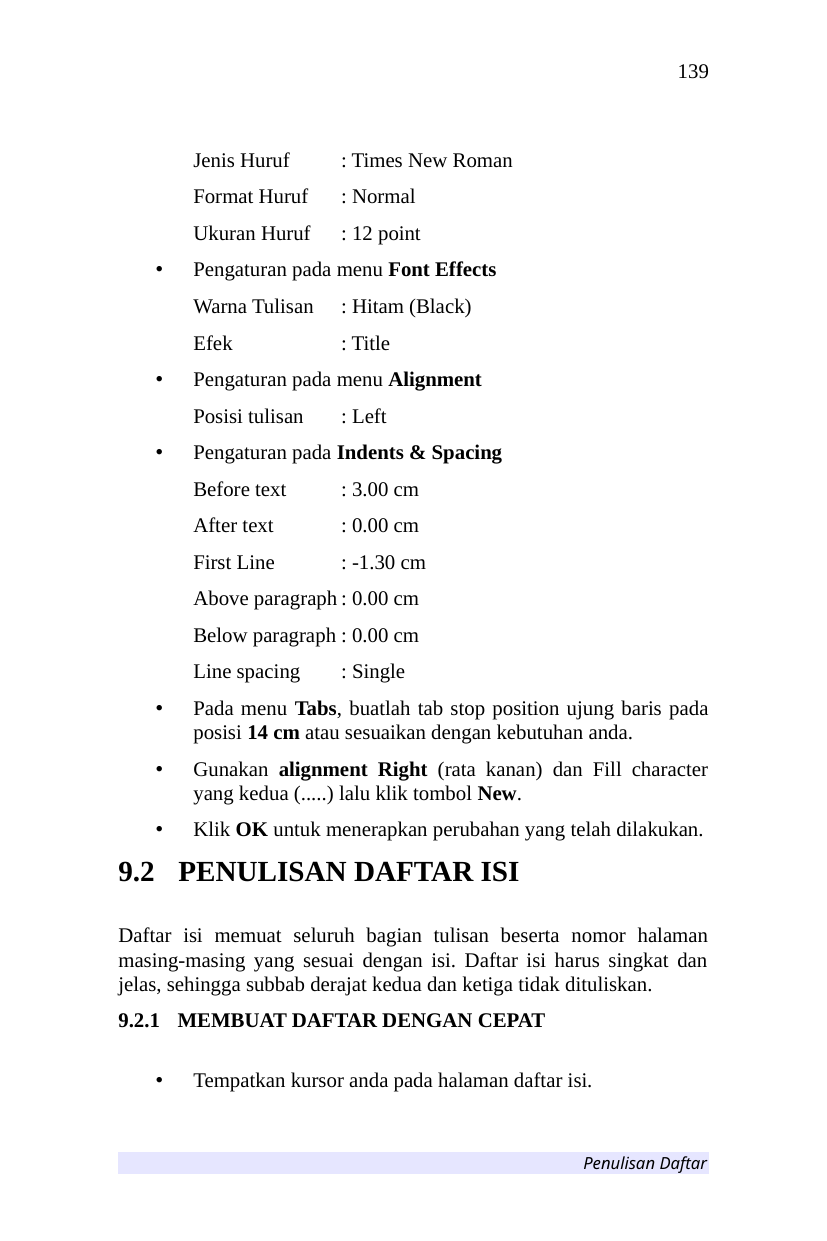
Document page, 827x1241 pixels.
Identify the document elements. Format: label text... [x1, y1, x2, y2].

list Warna Tulisan : Hitam (Black) [156, 294, 709, 318]
list Gunakan alignment Right (rata kanan) dan Fill character yang kedua (.....) lalu klik tombol New. [156, 757, 709, 805]
list Tempatkan kursor anda pada halaman daftar isi. [156, 1068, 709, 1092]
list Line spacing : Single [156, 659, 709, 683]
list After text : 0.00 cm [156, 513, 709, 537]
list Pengaturan pada Indents & Spacing [156, 440, 709, 464]
list Pengaturan pada menu Font Effects [156, 257, 709, 281]
list Efek : Title [156, 330, 709, 354]
subtitle Membuat daftar dengan cepat [118, 1008, 709, 1032]
list Jenis Huruf : Times New Roman [156, 148, 709, 172]
list Above paragraph : 0.00 cm [156, 586, 709, 610]
text Daftar isi memuat seluruh bagian tulisan beserta nomor halaman masing-masing yang sesuai dengan isi. Daftar isi harus singkat dan jelas, sehingga subbab derajat kedua dan ketiga tidak dituliskan. [118, 923, 709, 996]
list Below paragraph : 0.00 cm [156, 623, 709, 647]
list Format Huruf : Normal [156, 184, 709, 208]
list Pengaturan pada menu Alignment [156, 367, 709, 391]
list Before text : 3.00 cm [156, 477, 709, 501]
list Pada menu Tabs, buatlah tab stop position ujung baris pada posisi 14 cm atau sesuaikan dengan kebutuhan anda. [156, 696, 709, 744]
list Ukuran Huruf : 12 point [156, 221, 709, 245]
list Posisi tulisan : Left [156, 403, 709, 428]
list Klik OK untuk menerapkan perubahan yang telah dilakukan. [156, 817, 709, 841]
subtitle Penulisan daftar isi [118, 854, 709, 887]
list First Line : -1.30 cm [156, 550, 709, 574]
